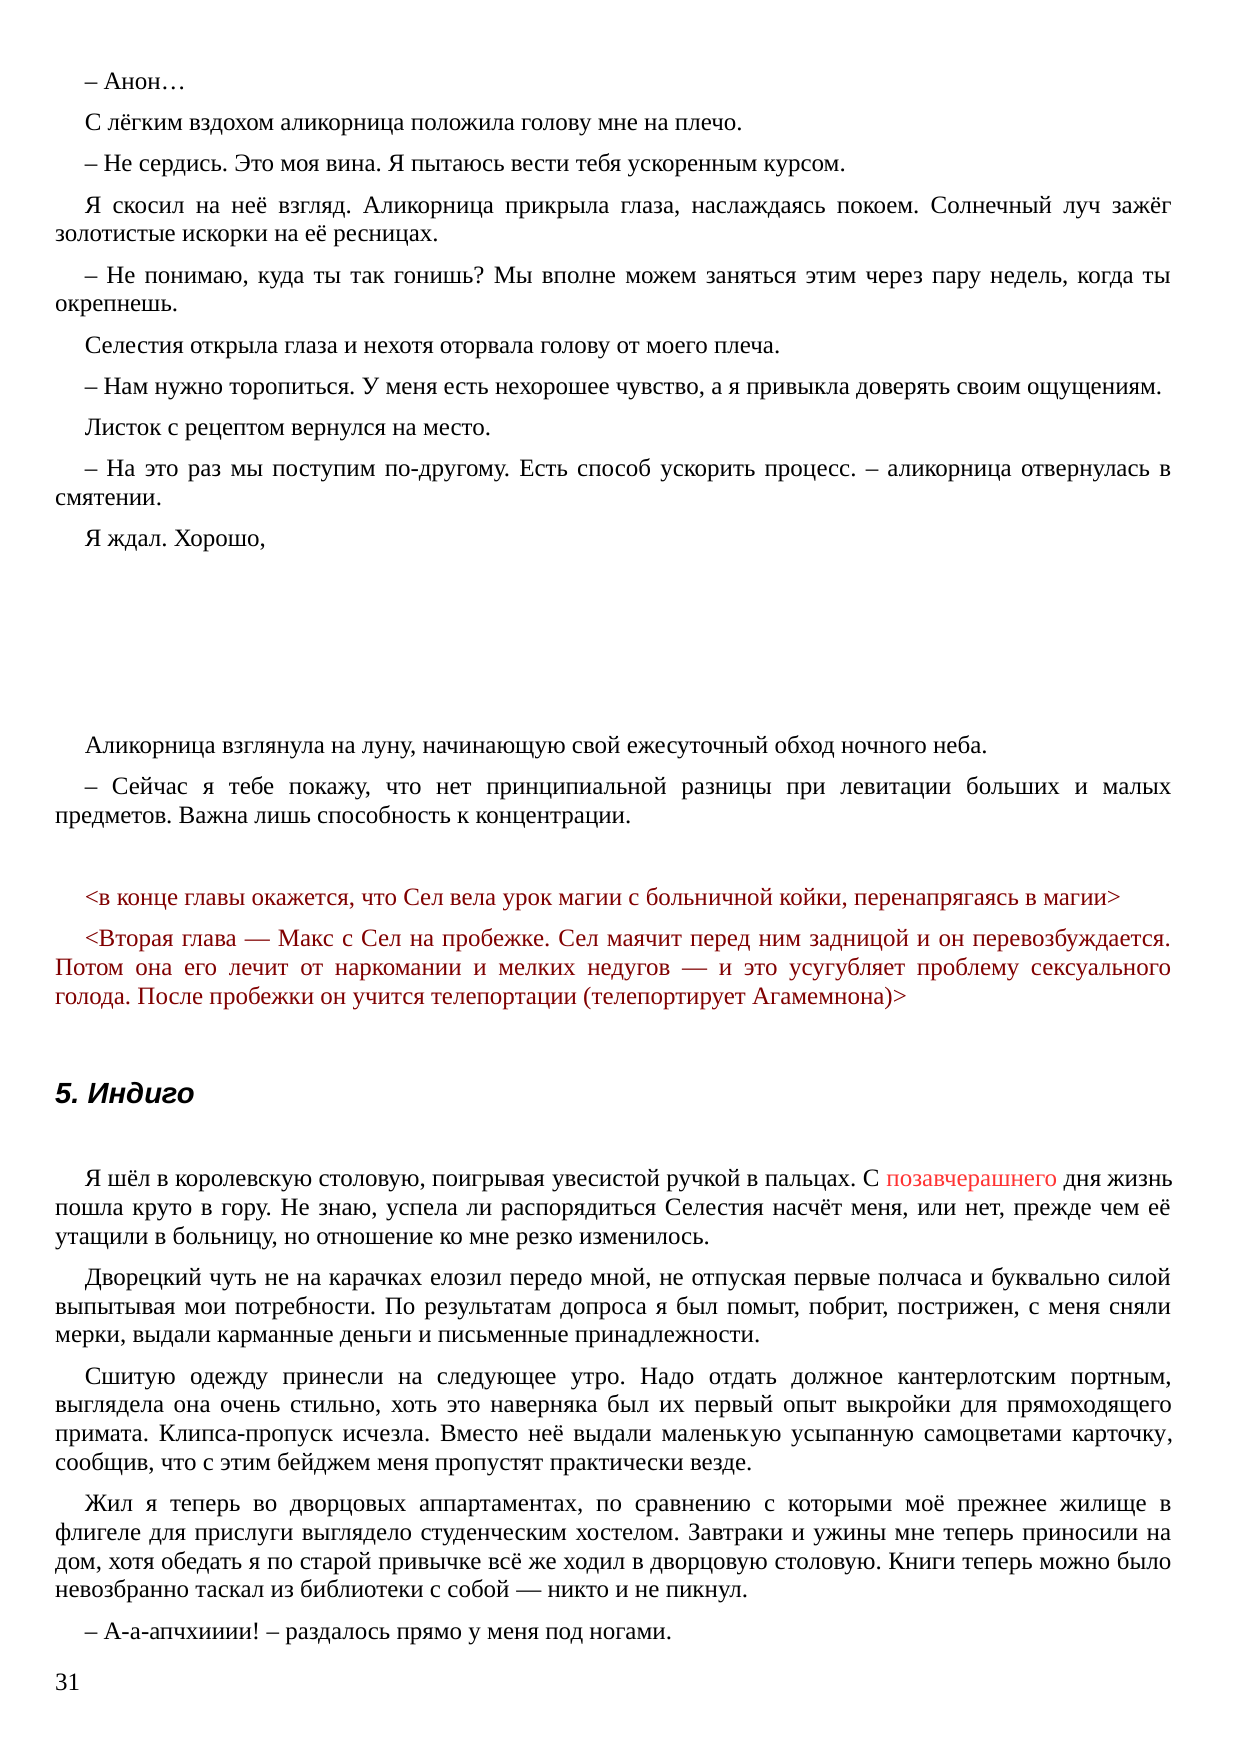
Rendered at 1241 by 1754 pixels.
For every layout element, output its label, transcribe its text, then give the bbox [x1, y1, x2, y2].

text <в конце главы окажется, что Сел вела урок магии с больничной койки, перенапрягаясь в магии> [55, 882, 1173, 911]
text Сшитую одежду принесли на следующее утро. Надо отдать должное кантерлотским портным, выглядела она очень стильно, хоть это наверняка был их первый опыт выкройки для прямоходящего примата. Клипса-пропуск исчезла. Вместо неё выдали маленькую усыпанную самоцветами карточку, сообщив, что с этим бейджем меня пропустят практически везде. [55, 1361, 1173, 1476]
text Я шёл в королевскую столовую, поигрывая увесистой ручкой в пальцах. С позавчерашнего дня жизнь пошла круто в гору. Не знаю, успела ли распорядиться Селестия насчёт меня, или нет, прежде чем её утащили в больницу, но отношение ко мне резко изменилось. [55, 1163, 1173, 1249]
text – На это раз мы поступим по-другому. Есть способ ускорить процесс. – аликорница отвернулась в смятении. [55, 453, 1173, 511]
text Дворецкий чуть не на карачках елозил передо мной, не отпуская первые полчаса и буквально силой выпытывая мои потребности. По результатам допроса я был помыт, побрит, пострижен, с меня сняли мерки, выдали карманные деньги и письменные принадлежности. [55, 1262, 1173, 1348]
text Селестия открыла глаза и нехотя оторвала голову от моего плеча. [55, 330, 1173, 358]
text Я скосил на неё взгляд. Аликорница прикрыла глаза, наслаждаясь покоем. Солнечный луч зажёг золотистые искорки на её ресницах. [55, 190, 1173, 247]
text Жил я теперь во дворцовых аппартаментах, по сравнению с которыми моё прежнее жилище в флигеле для прислуги выглядело студенческим хостелом. Завтраки и ужины мне теперь приносили на дом, хотя обедать я по старой привычке всё же ходил в дворцовую столовую. Книги теперь можно было невозбранно таскал из библиотеки с собой — никто и не пикнул. [55, 1488, 1173, 1603]
text – Не сердись. Это моя вина. Я пытаюсь вести тебя ускоренным курсом. [55, 148, 1173, 177]
text – А-а-апчхииии! – раздалось прямо у меня под ногами. [55, 1616, 1173, 1644]
subtitle 5. Индиго [55, 1076, 1173, 1109]
text Аликорница взглянула на луну, начинающую свой ежесуточный обход ночного неба. [55, 730, 1173, 758]
text – Не понимаю, куда ты так гонишь? Мы вполне можем заняться этим через пару недель, когда ты окрепнешь. [55, 260, 1173, 317]
text Листок с рецептом вернулся на место. [55, 412, 1173, 441]
text – Анон… [55, 66, 1173, 95]
text – Сейчас я тебе покажу, что нет принципиальной разницы при левитации больших и малых предметов. Важна лишь способность к концентрации. [55, 771, 1173, 828]
text – Нам нужно торопиться. У меня есть нехорошее чувство, а я привыкла доверять своим ощущениям. [55, 371, 1173, 400]
text <Вторая глава — Макс с Сел на пробежке. Сел маячит перед ним задницой и он перевозбуждается. Потом она его лечит от наркомании и мелких недугов — и это усугубляет проблему сексуального голода. После пробежки он учится телепортации (телепортирует Агамемнона)> [55, 923, 1173, 1010]
text С лёгким вздохом аликорница положила голову мне на плечо. [55, 107, 1173, 136]
text Я ждал. Хорошо, [55, 523, 1173, 552]
